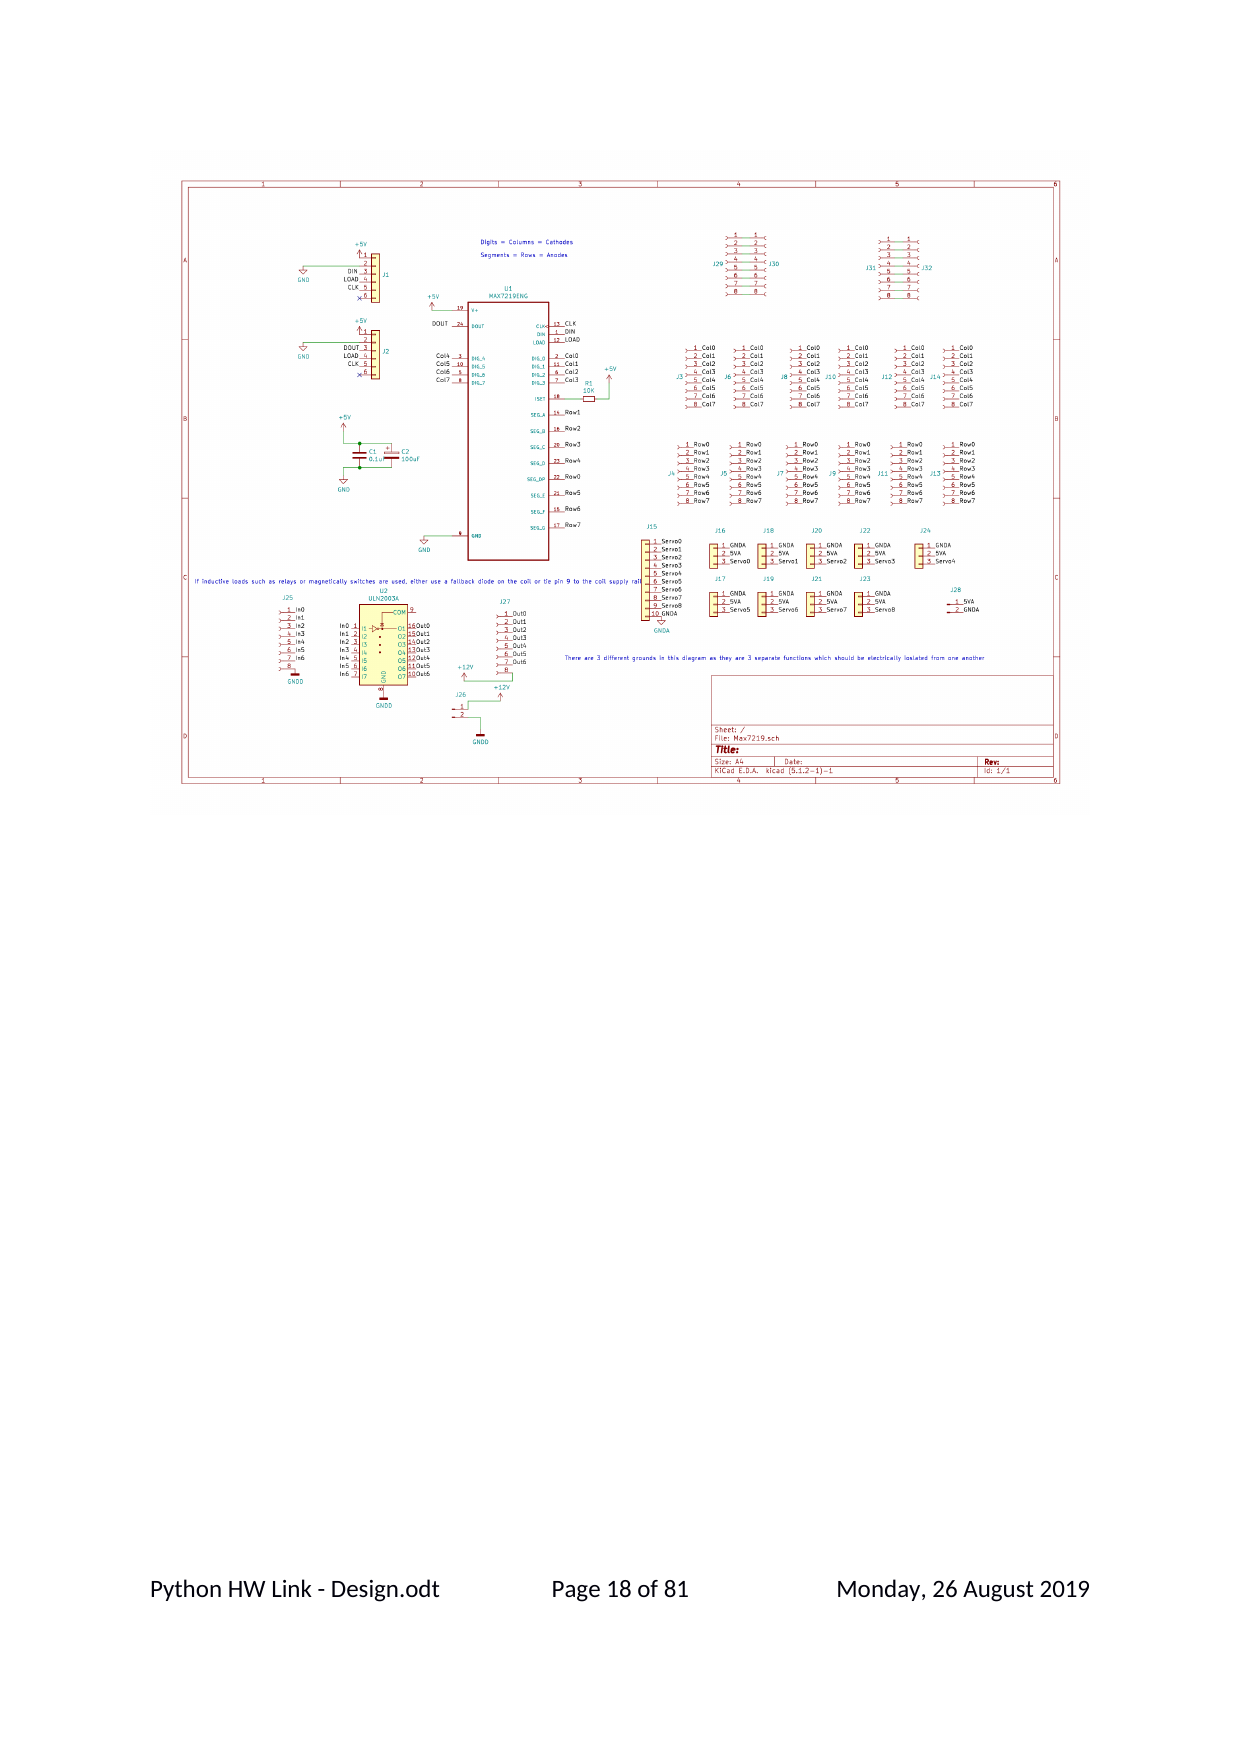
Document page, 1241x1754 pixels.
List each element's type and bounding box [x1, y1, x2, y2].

picture [150, 150, 1091, 815]
